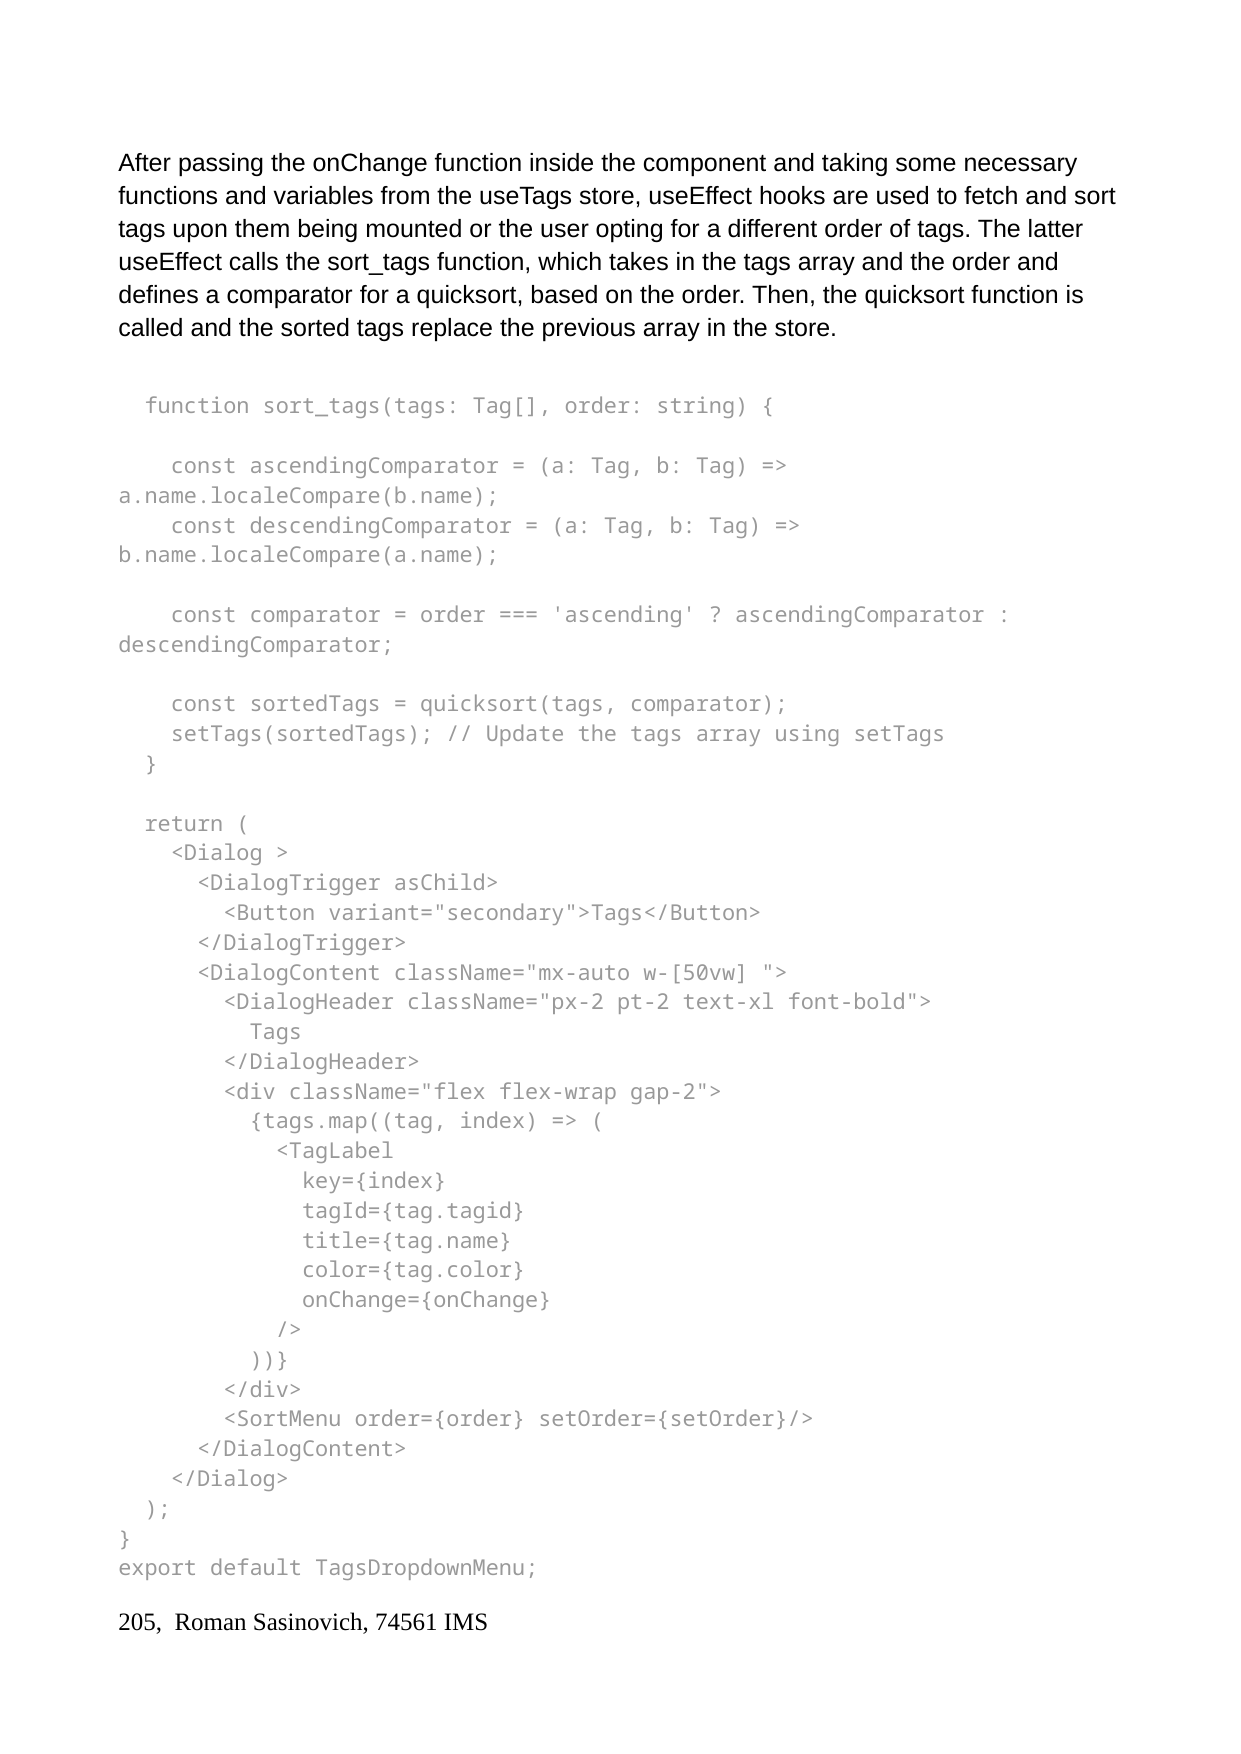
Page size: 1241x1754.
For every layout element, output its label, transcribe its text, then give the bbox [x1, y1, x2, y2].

text <TagLabel [118, 1135, 1122, 1165]
text return ( [118, 807, 1122, 837]
text </DialogContent> [118, 1433, 1122, 1463]
text <SortMenu order={order} setOrder={setOrder}/> [118, 1403, 1122, 1433]
text const descendingComparator = (a: Tag, b: Tag) => b.name.localeCompare(a.name); [118, 509, 1122, 569]
text tagId={tag.tagid} [118, 1195, 1122, 1224]
text </DialogHeader> [118, 1046, 1122, 1076]
text key={index} [118, 1165, 1122, 1195]
text title={tag.name} [118, 1224, 1122, 1254]
text {tags.map((tag, index) => ( [118, 1105, 1122, 1135]
text After passing the onChange function inside the component and taking some necessary functions and variables from the useTags store, useEffect hooks are used to fetch and sort tags upon them being mounted or the user opting for a different order of tags. The latter useEffect calls the sort_tags function, which takes in the tags array and the order and defines a comparator for a quicksort, based on the order. Then, the quicksort function is called and the sorted tags replace the previous array in the store. [118, 148, 1122, 342]
text export default TagsDropdownMenu; [118, 1552, 1122, 1582]
text onChange={onChange} [118, 1284, 1122, 1314]
text <Button variant="secondary">Tags</Button> [118, 897, 1122, 927]
text </DialogTrigger> [118, 927, 1122, 956]
text const comparator = order === 'ascending' ? ascendingComparator : descendingComparator; [118, 599, 1122, 658]
text <DialogTrigger asChild> [118, 867, 1122, 897]
text function sort_tags(tags: Tag[], order: string) { [118, 390, 1122, 420]
text <DialogContent className="mx-auto w-[50vw] "> [118, 956, 1122, 986]
text } [118, 748, 1122, 778]
text ))} [118, 1344, 1122, 1373]
text </div> [118, 1373, 1122, 1403]
text <Dialog > [118, 837, 1122, 867]
text const sortedTags = quicksort(tags, comparator); [118, 688, 1122, 718]
text Tags [118, 1016, 1122, 1046]
text const ascendingComparator = (a: Tag, b: Tag) => a.name.localeCompare(b.name); [118, 450, 1122, 509]
text setTags(sortedTags); // Update the tags array using setTags [118, 718, 1122, 748]
text } [118, 1522, 1122, 1552]
text <div className="flex flex-wrap gap-2"> [118, 1076, 1122, 1105]
text /> [118, 1314, 1122, 1344]
text <DialogHeader className="px-2 pt-2 text-xl font-bold"> [118, 986, 1122, 1016]
text color={tag.color} [118, 1254, 1122, 1284]
text ); [118, 1493, 1122, 1522]
text </Dialog> [118, 1463, 1122, 1493]
